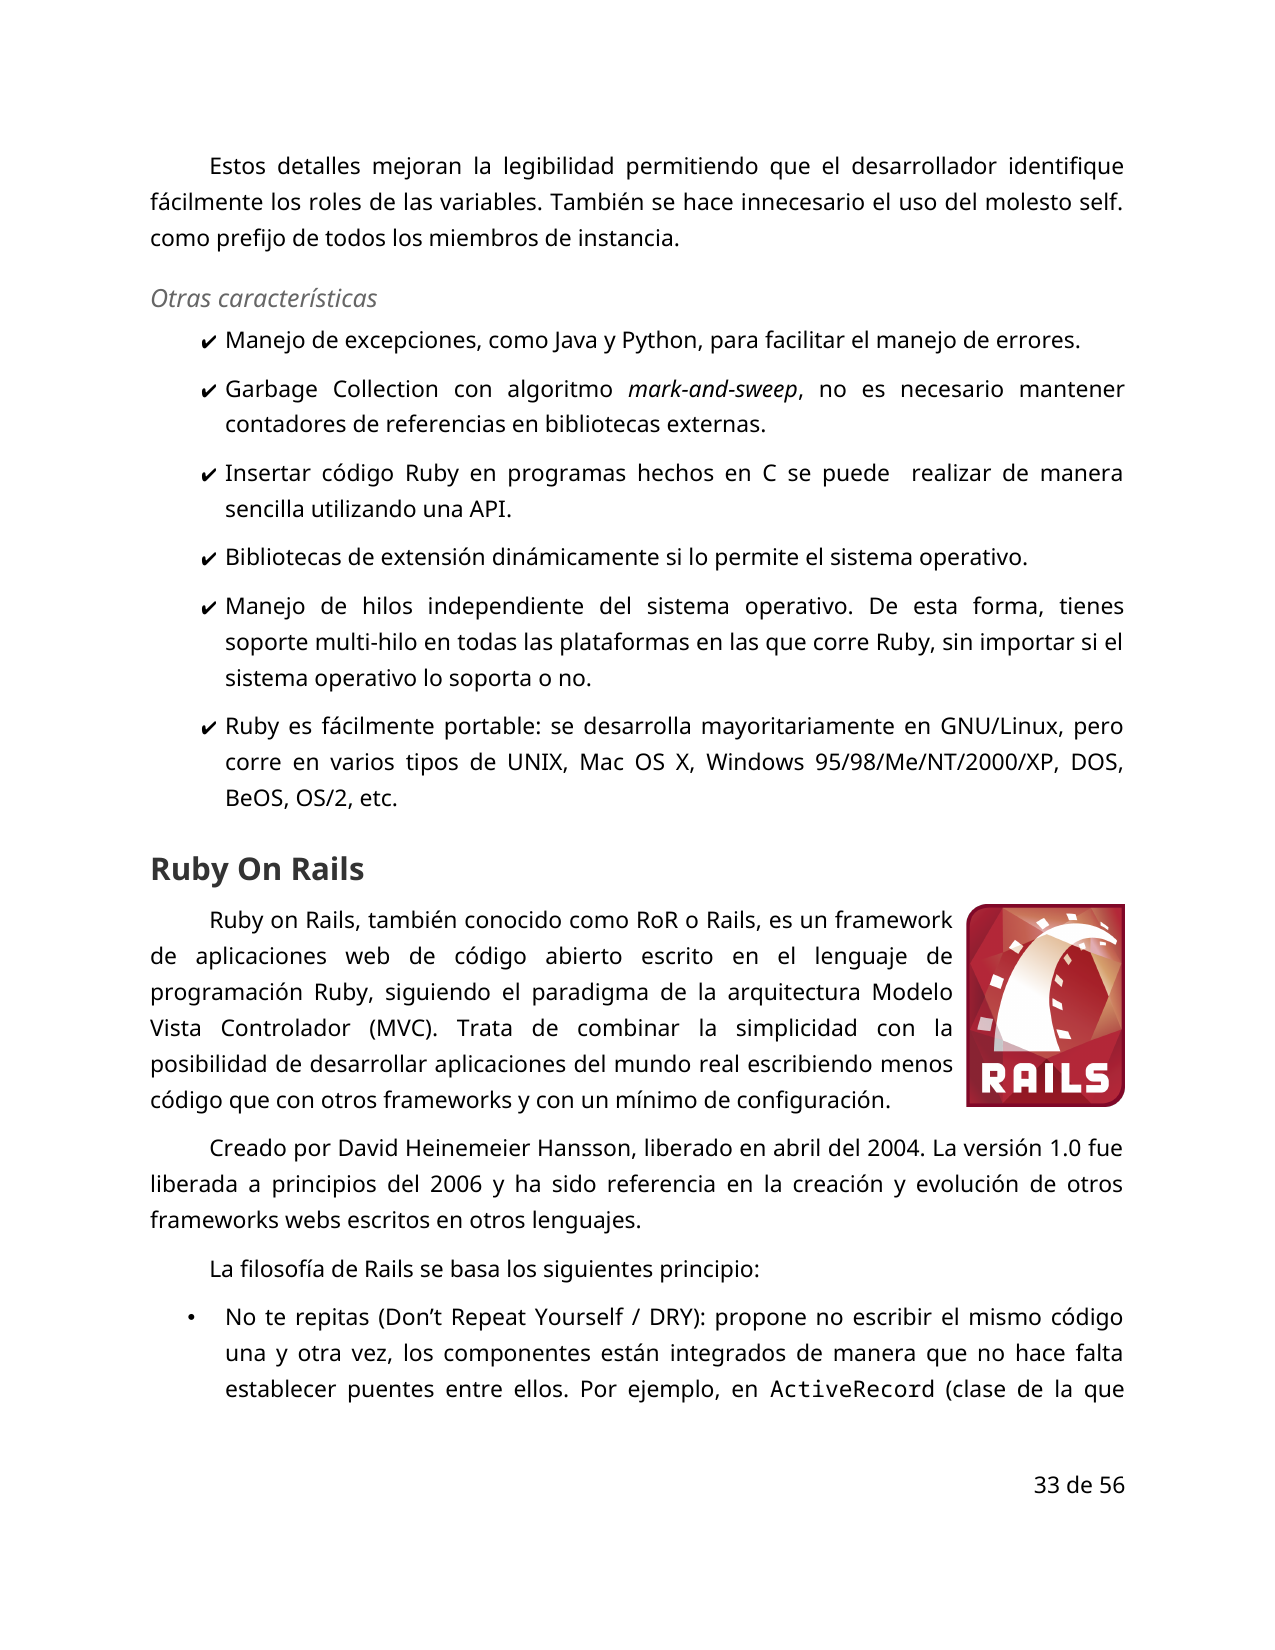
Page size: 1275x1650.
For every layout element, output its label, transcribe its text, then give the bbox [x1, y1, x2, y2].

list Manejo de hilos independiente del sistema operativo. De esta forma, tienes soporte multi-hilo en todas las plataformas en las que corre Ruby, sin importar si el sistema operativo lo soporta o no. [201, 590, 1125, 693]
text La filosofía de Rails se basa los siguientes principio: [150, 1253, 1125, 1284]
text Estos detalles mejoran la legibilidad permitiendo que el desarrollador identifique fácilmente los roles de las variables. También se hace innecesario el uso del molesto self. como prefijo de todos los miembros de instancia. [150, 150, 1125, 253]
list Manejo de excepciones, como Java y Python, para facilitar el manejo de errores. [201, 324, 1125, 355]
list Insertar código Ruby en programas hechos en C se puede realizar de manera sencilla utilizando una API. [201, 457, 1125, 524]
text Creado por David Heinemeier Hansson, liberado en abril del 2004. La versión 1.0 fue liberada a principios del 2006 y ha sido referencia en la creación y evolución de otros frameworks webs escritos en otros lenguajes. [150, 1132, 1125, 1236]
list Bibliotecas de extensión dinámicamente si lo permite el sistema operativo. [201, 541, 1125, 572]
list Garbage Collection con algoritmo mark-and-sweep, no es necesario mantener contadores de referencias en bibliotecas externas. [201, 372, 1125, 440]
picture [966, 904, 1125, 1107]
subtitle Ruby On Rails [150, 847, 1125, 889]
list Ruby es fácilmente portable: se desarrolla mayoritariamente en GNU/Linux, pero corre en varios tipos de UNIX, Mac OS X, Windows 95/98/Me/NT/2000/XP, DOS, BeOS, OS/2, etc. [201, 710, 1125, 813]
text Ruby on Rails, también conocido como RoR o Rails, es un framework de aplicaciones web de código abierto escrito en el lenguaje de programación Ruby, siguiendo el paradigma de la arquitectura Modelo Vista Controlador (MVC). Trata de combinar la simplicidad con la posibilidad de desarrollar aplicaciones del mundo real escribiendo menos código que con otros frameworks y con un mínimo de configuración. [150, 904, 1125, 1115]
subtitle Otras características [150, 281, 1125, 315]
list No te repitas (Don’t Repeat Yourself / DRY): propone no escribir el mismo código una y otra vez, los componentes están integrados de manera que no hace falta establecer puentes entre ellos. Por ejemplo, en ActiveRecord (clase de la que [187, 1301, 1125, 1404]
